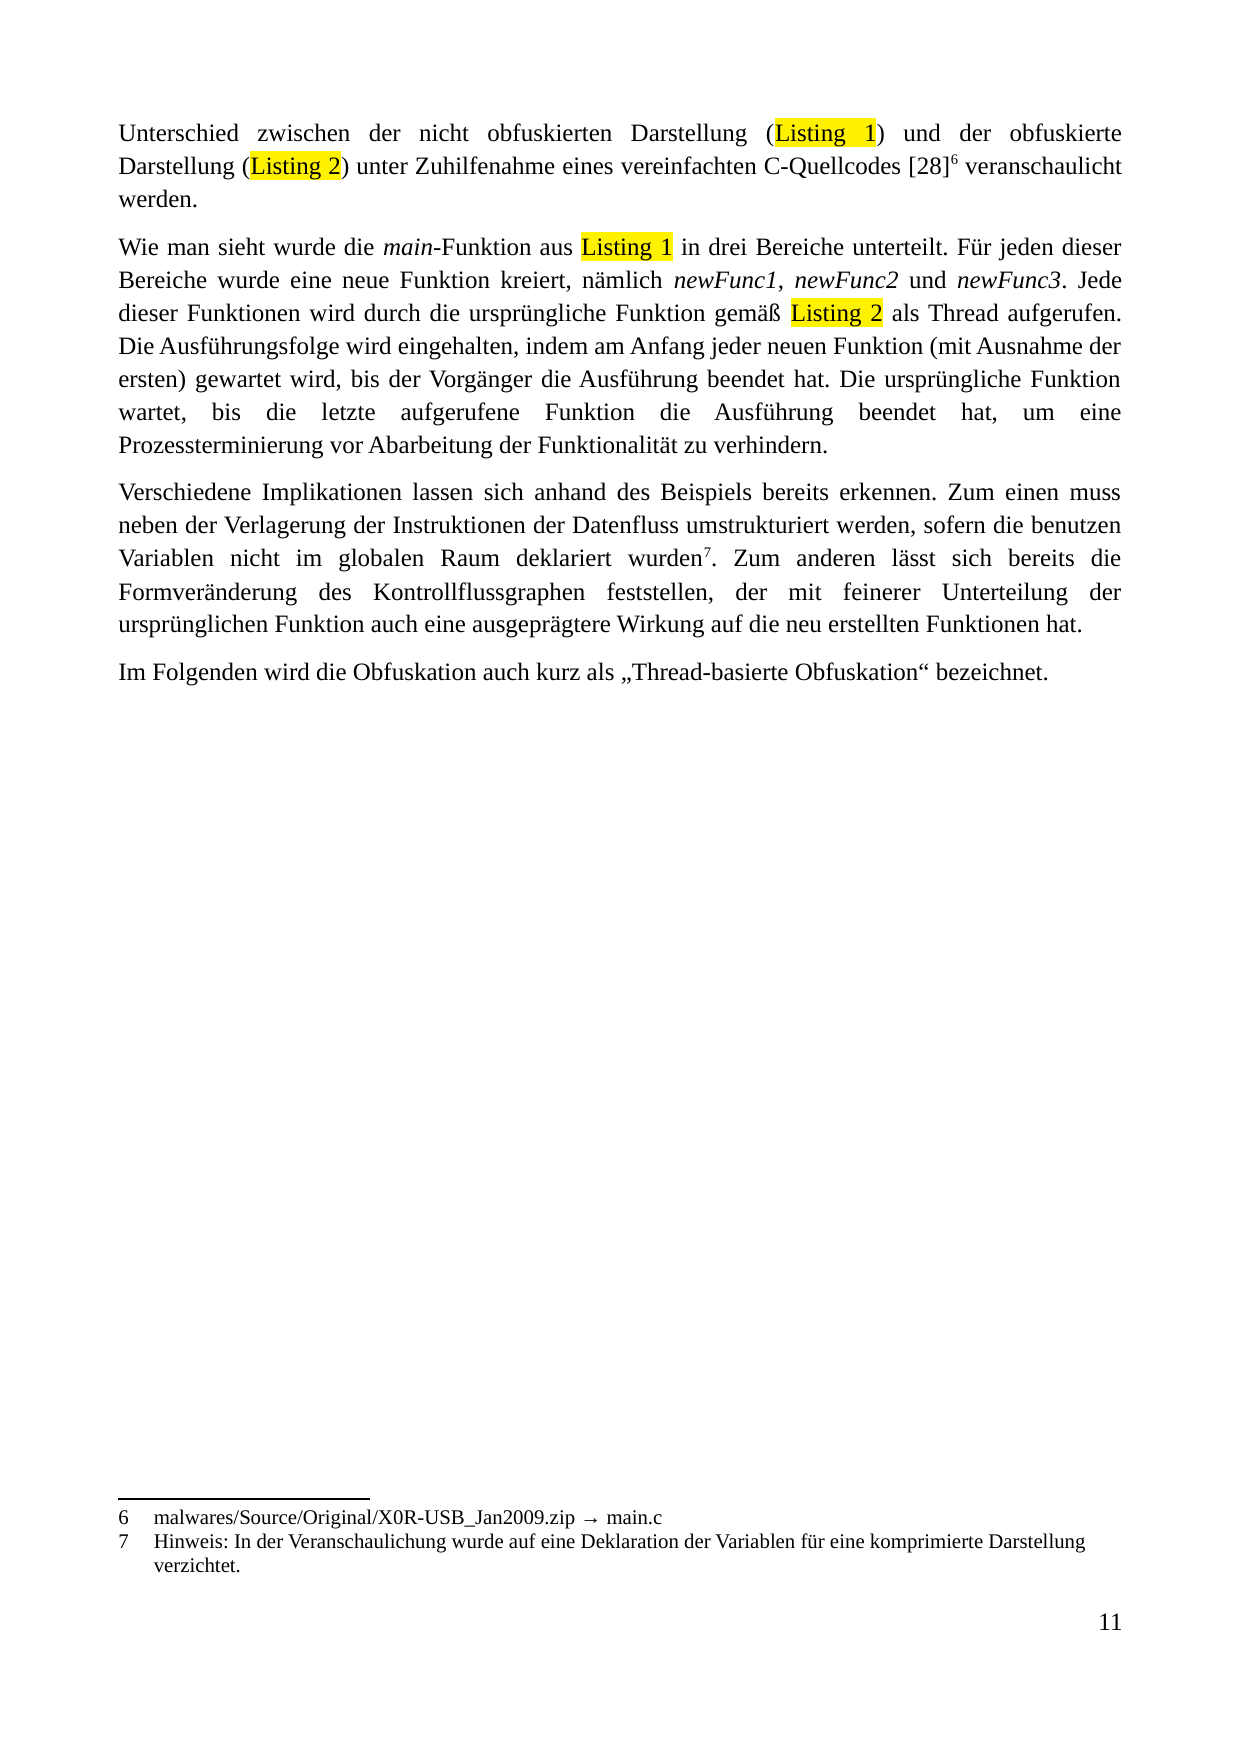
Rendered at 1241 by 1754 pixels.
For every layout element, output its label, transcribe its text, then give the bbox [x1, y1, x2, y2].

text Wie man sieht wurde die main-Funktion aus Listing 1 in drei Bereiche unterteilt. Für jeden dieser Bereiche wurde eine neue Funktion kreiert, nämlich newFunc1, newFunc2 und newFunc3. Jede dieser Funktionen wird durch die ursprüngliche Funktion gemäß Listing 2 als Thread aufgerufen. Die Ausführungsfolge wird eingehalten, indem am Anfang jeder neuen Funktion (mit Ausnahme der ersten) gewartet wird, bis der Vorgänger die Ausführung beendet hat. Die ursprüngliche Funktion wartet, bis die letzte aufgerufene Funktion die Ausführung beendet hat, um eine Prozessterminierung vor Abarbeitung der Funktionalität zu verhindern. [118, 232, 1122, 459]
text Hinweis: In der Veranschaulichung wurde auf eine Deklaration der Variablen für eine komprimierte Darstellung verzichtet. [118, 1529, 1122, 1577]
text Unterschied zwischen der nicht obfuskierten Darstellung (Listing 1) und der obfuskierte Darstellung (Listing 2) unter Zuhilfenahme eines vereinfachten C-Quellcodes [28] veranschaulicht werden. [118, 118, 1122, 213]
text malwares/Source/Original/X0R-USB_Jan2009.zip → main.c [118, 1505, 1122, 1529]
text Verschiedene Implikationen lassen sich anhand des Beispiels bereits erkennen. Zum einen muss neben der Verlagerung der Instruktionen der Datenfluss umstrukturiert werden, sofern die benutzen Variablen nicht im globalen Raum deklariert wurden. Zum anderen lässt sich bereits die Formveränderung des Kontrollflussgraphen feststellen, der mit feinerer Unterteilung der ursprünglichen Funktion auch eine ausgeprägtere Wirkung auf die neu erstellten Funktionen hat. [118, 477, 1122, 638]
text Im Folgenden wird die Obfuskation auch kurz als „Thread-basierte Obfuskation“ bezeichnet. [118, 657, 1122, 686]
